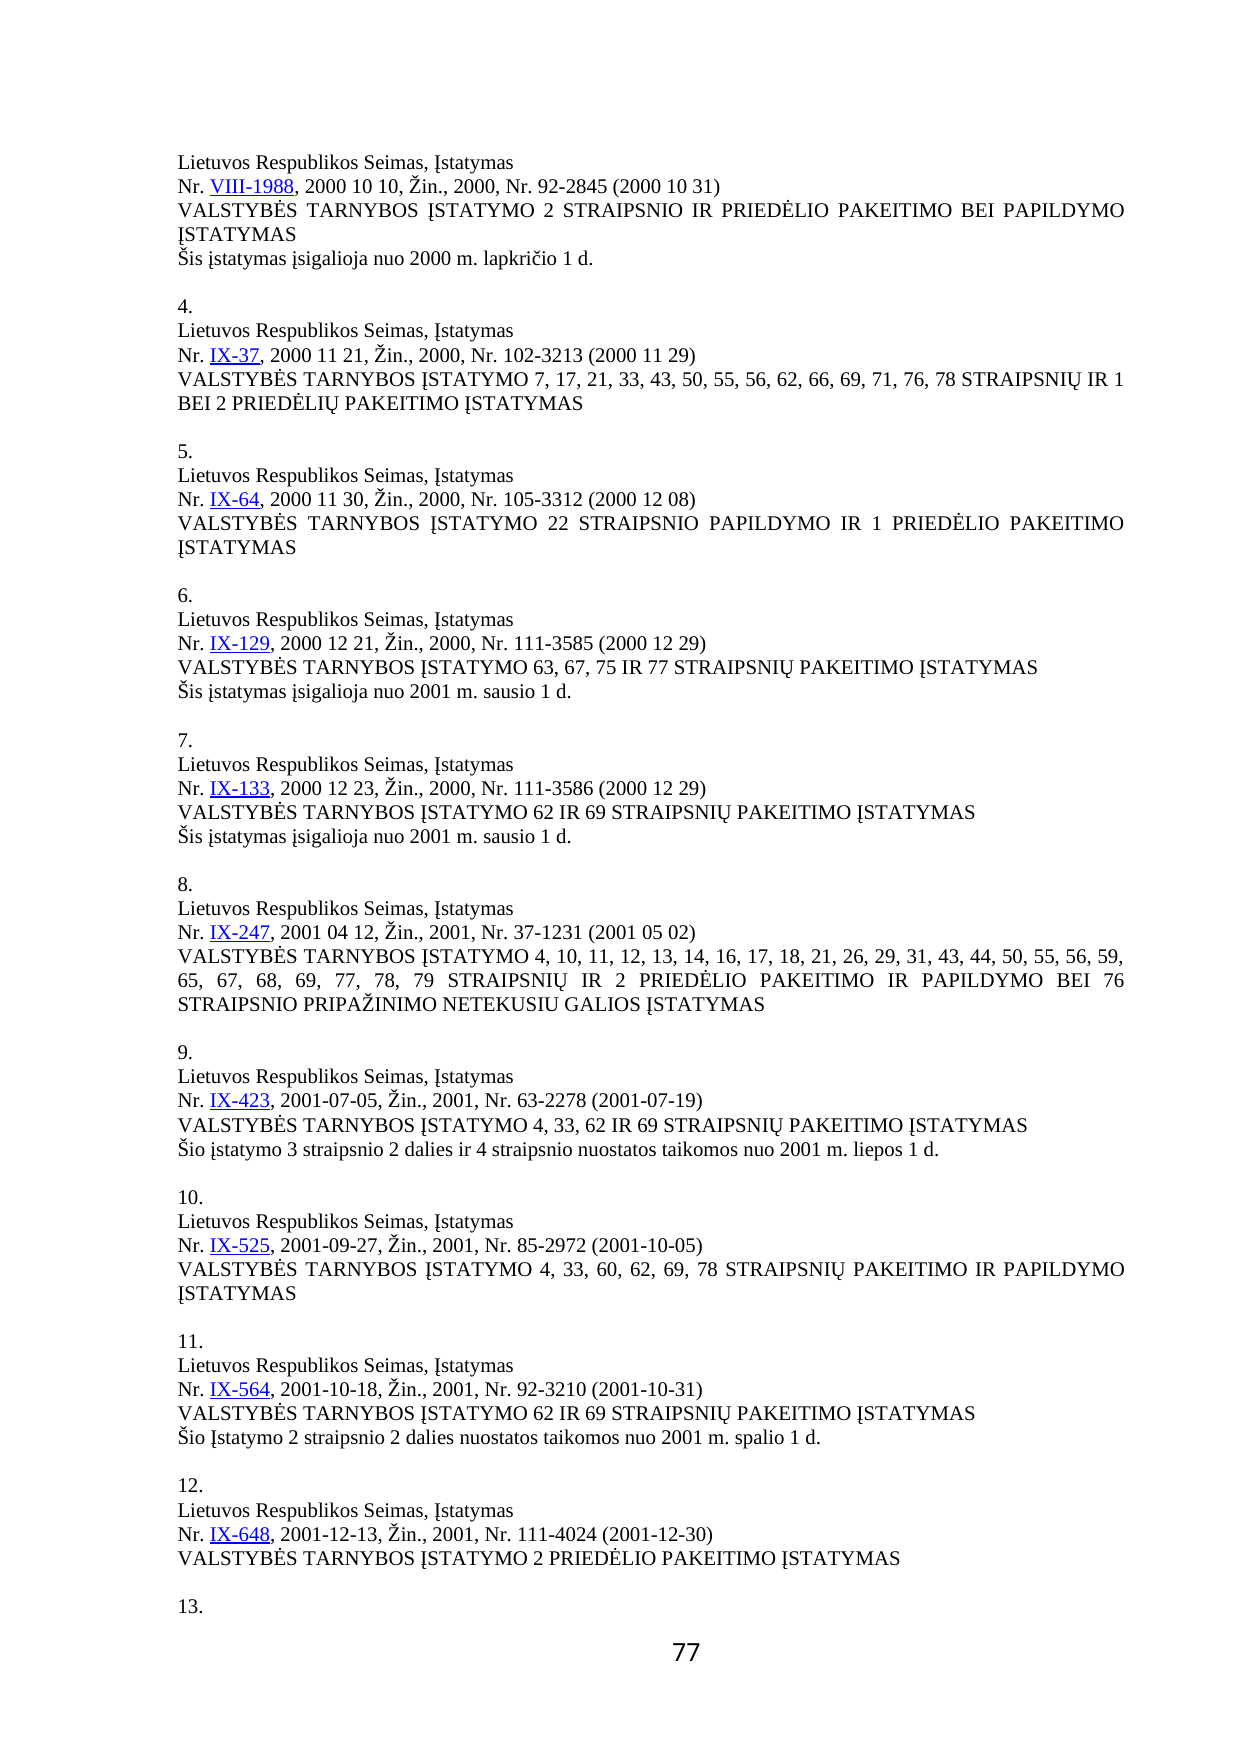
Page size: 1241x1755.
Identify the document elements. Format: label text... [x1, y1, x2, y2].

text VALSTYBĖS TARNYBOS ĮSTATYMO 2 STRAIPSNIO IR PRIEDĖLIO PAKEITIMO BEI PAPILDYMO ĮSTATYMAS [177, 198, 1126, 246]
text Lietuvos Respublikos Seimas, Įstatymas [177, 463, 1126, 487]
text VALSTYBĖS TARNYBOS ĮSTATYMO 4, 33, 62 IR 69 STRAIPSNIŲ PAKEITIMO ĮSTATYMAS [177, 1112, 1126, 1137]
text Nr. IX-133, 2000 12 23, Žin., 2000, Nr. 111-3586 (2000 12 29) [177, 776, 1126, 800]
text VALSTYBĖS TARNYBOS ĮSTATYMO 2 PRIEDĖLIO PAKEITIMO ĮSTATYMAS [177, 1546, 1126, 1570]
text 11. [177, 1329, 1126, 1353]
text VALSTYBĖS TARNYBOS ĮSTATYMO 63, 67, 75 IR 77 STRAIPSNIŲ PAKEITIMO ĮSTATYMAS [177, 655, 1126, 679]
text VALSTYBĖS TARNYBOS ĮSTATYMO 62 IR 69 STRAIPSNIŲ PAKEITIMO ĮSTATYMAS [177, 1401, 1126, 1425]
text Šis įstatymas įsigalioja nuo 2001 m. sausio 1 d. [177, 824, 1126, 848]
text Šis įstatymas įsigalioja nuo 2000 m. lapkričio 1 d. [177, 246, 1126, 270]
text Nr. IX-423, 2001-07-05, Žin., 2001, Nr. 63-2278 (2001-07-19) [177, 1088, 1126, 1112]
text VALSTYBĖS TARNYBOS ĮSTATYMO 7, 17, 21, 33, 43, 50, 55, 56, 62, 66, 69, 71, 76, 78 STRAIPSNIŲ IR 1 BEI 2 PRIEDĖLIŲ PAKEITIMO ĮSTATYMAS [177, 367, 1126, 415]
text 12. [177, 1473, 1126, 1497]
text Nr. IX-525, 2001-09-27, Žin., 2001, Nr. 85-2972 (2001-10-05) [177, 1233, 1126, 1257]
text Lietuvos Respublikos Seimas, Įstatymas [177, 1064, 1126, 1088]
text Lietuvos Respublikos Seimas, Įstatymas [177, 318, 1126, 342]
text 4. [177, 294, 1126, 318]
text Nr. IX-129, 2000 12 21, Žin., 2000, Nr. 111-3585 (2000 12 29) [177, 631, 1126, 655]
text 13. [177, 1594, 1126, 1618]
text Lietuvos Respublikos Seimas, Įstatymas [177, 896, 1126, 920]
text Lietuvos Respublikos Seimas, Įstatymas [177, 1353, 1126, 1377]
text 9. [177, 1040, 1126, 1064]
text Šio įstatymo 3 straipsnio 2 dalies ir 4 straipsnio nuostatos taikomos nuo 2001 m. liepos 1 d. [177, 1137, 1126, 1161]
text VALSTYBĖS TARNYBOS ĮSTATYMO 4, 10, 11, 12, 13, 14, 16, 17, 18, 21, 26, 29, 31, 43, 44, 50, 55, 56, 59, 65, 67, 68, 69, 77, 78, 79 STRAIPSNIŲ IR 2 PRIEDĖLIO PAKEITIMO IR PAPILDYMO BEI 76 STRAIPSNIO PRIPAŽINIMO NETEKUSIU GALIOS ĮSTATYMAS [177, 944, 1126, 1016]
text Nr. IX-64, 2000 11 30, Žin., 2000, Nr. 105-3312 (2000 12 08) [177, 487, 1126, 511]
text VALSTYBĖS TARNYBOS ĮSTATYMO 4, 33, 60, 62, 69, 78 STRAIPSNIŲ PAKEITIMO IR PAPILDYMO ĮSTATYMAS [177, 1257, 1126, 1305]
text 8. [177, 872, 1126, 896]
text 6. [177, 583, 1126, 607]
text Šis įstatymas įsigalioja nuo 2001 m. sausio 1 d. [177, 679, 1126, 703]
text Nr. VIII-1988, 2000 10 10, Žin., 2000, Nr. 92-2845 (2000 10 31) [177, 174, 1126, 198]
text 5. [177, 439, 1126, 463]
text Lietuvos Respublikos Seimas, Įstatymas [177, 752, 1126, 776]
text 10. [177, 1185, 1126, 1209]
text VALSTYBĖS TARNYBOS ĮSTATYMO 22 STRAIPSNIO PAPILDYMO IR 1 PRIEDĖLIO PAKEITIMO ĮSTATYMAS [177, 511, 1126, 559]
text VALSTYBĖS TARNYBOS ĮSTATYMO 62 IR 69 STRAIPSNIŲ PAKEITIMO ĮSTATYMAS [177, 800, 1126, 824]
text Nr. IX-37, 2000 11 21, Žin., 2000, Nr. 102-3213 (2000 11 29) [177, 342, 1126, 367]
text Lietuvos Respublikos Seimas, Įstatymas [177, 1209, 1126, 1233]
text 7. [177, 727, 1126, 752]
text Lietuvos Respublikos Seimas, Įstatymas [177, 607, 1126, 631]
text Nr. IX-564, 2001-10-18, Žin., 2001, Nr. 92-3210 (2001-10-31) [177, 1377, 1126, 1401]
text Lietuvos Respublikos Seimas, Įstatymas [177, 150, 1126, 174]
text Nr. IX-648, 2001-12-13, Žin., 2001, Nr. 111-4024 (2001-12-30) [177, 1522, 1126, 1546]
text Nr. IX-247, 2001 04 12, Žin., 2001, Nr. 37-1231 (2001 05 02) [177, 920, 1126, 944]
text Lietuvos Respublikos Seimas, Įstatymas [177, 1497, 1126, 1522]
text Šio Įstatymo 2 straipsnio 2 dalies nuostatos taikomos nuo 2001 m. spalio 1 d. [177, 1425, 1126, 1449]
